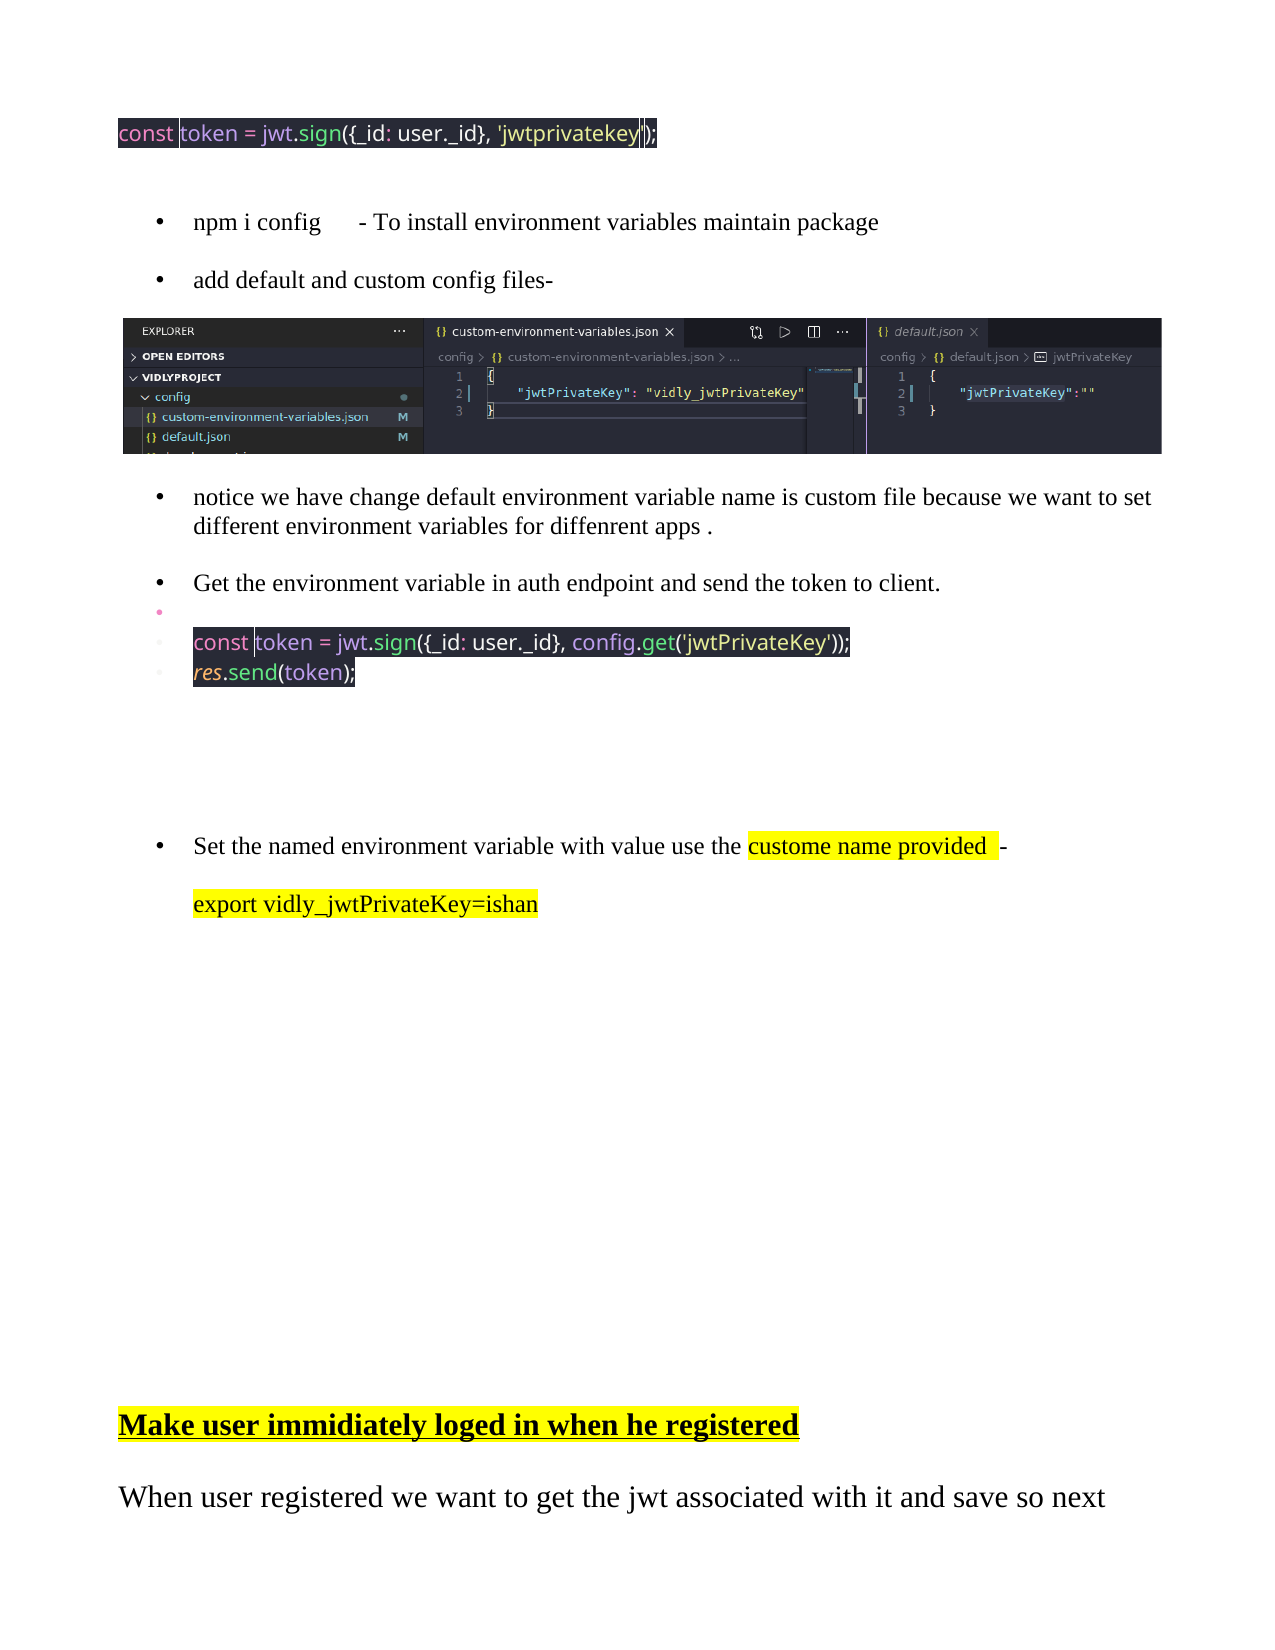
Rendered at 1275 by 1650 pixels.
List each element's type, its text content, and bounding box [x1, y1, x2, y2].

text Make user immidiately loged in when he registered [118, 1406, 1157, 1442]
list Get the environment variable in auth endpoint and send the token to client. [156, 568, 1157, 597]
list const token = jwt.sign({_id: user._id}, config.get('jwtPrivateKey')); [156, 627, 1157, 657]
list res.send(token); [156, 657, 1157, 687]
list notice we have change default environment variable name is custom file because we want to set different environment variables for diffenrent apps . [156, 482, 1157, 540]
text const token = jwt.sign({_id: user._id}, 'jwtprivatekey'); [118, 118, 1157, 148]
text When user registered we want to get the jwt associated with it and save so next [118, 1478, 1157, 1514]
list Set the named environment variable with value use the custome name provided - [156, 831, 1157, 860]
list add default and custom config files- [156, 265, 1157, 294]
list npm i config - To install environment variables maintain package [156, 207, 1157, 236]
text export vidly_jwtPrivateKey=ishan [118, 889, 1157, 918]
picture [123, 318, 1162, 454]
